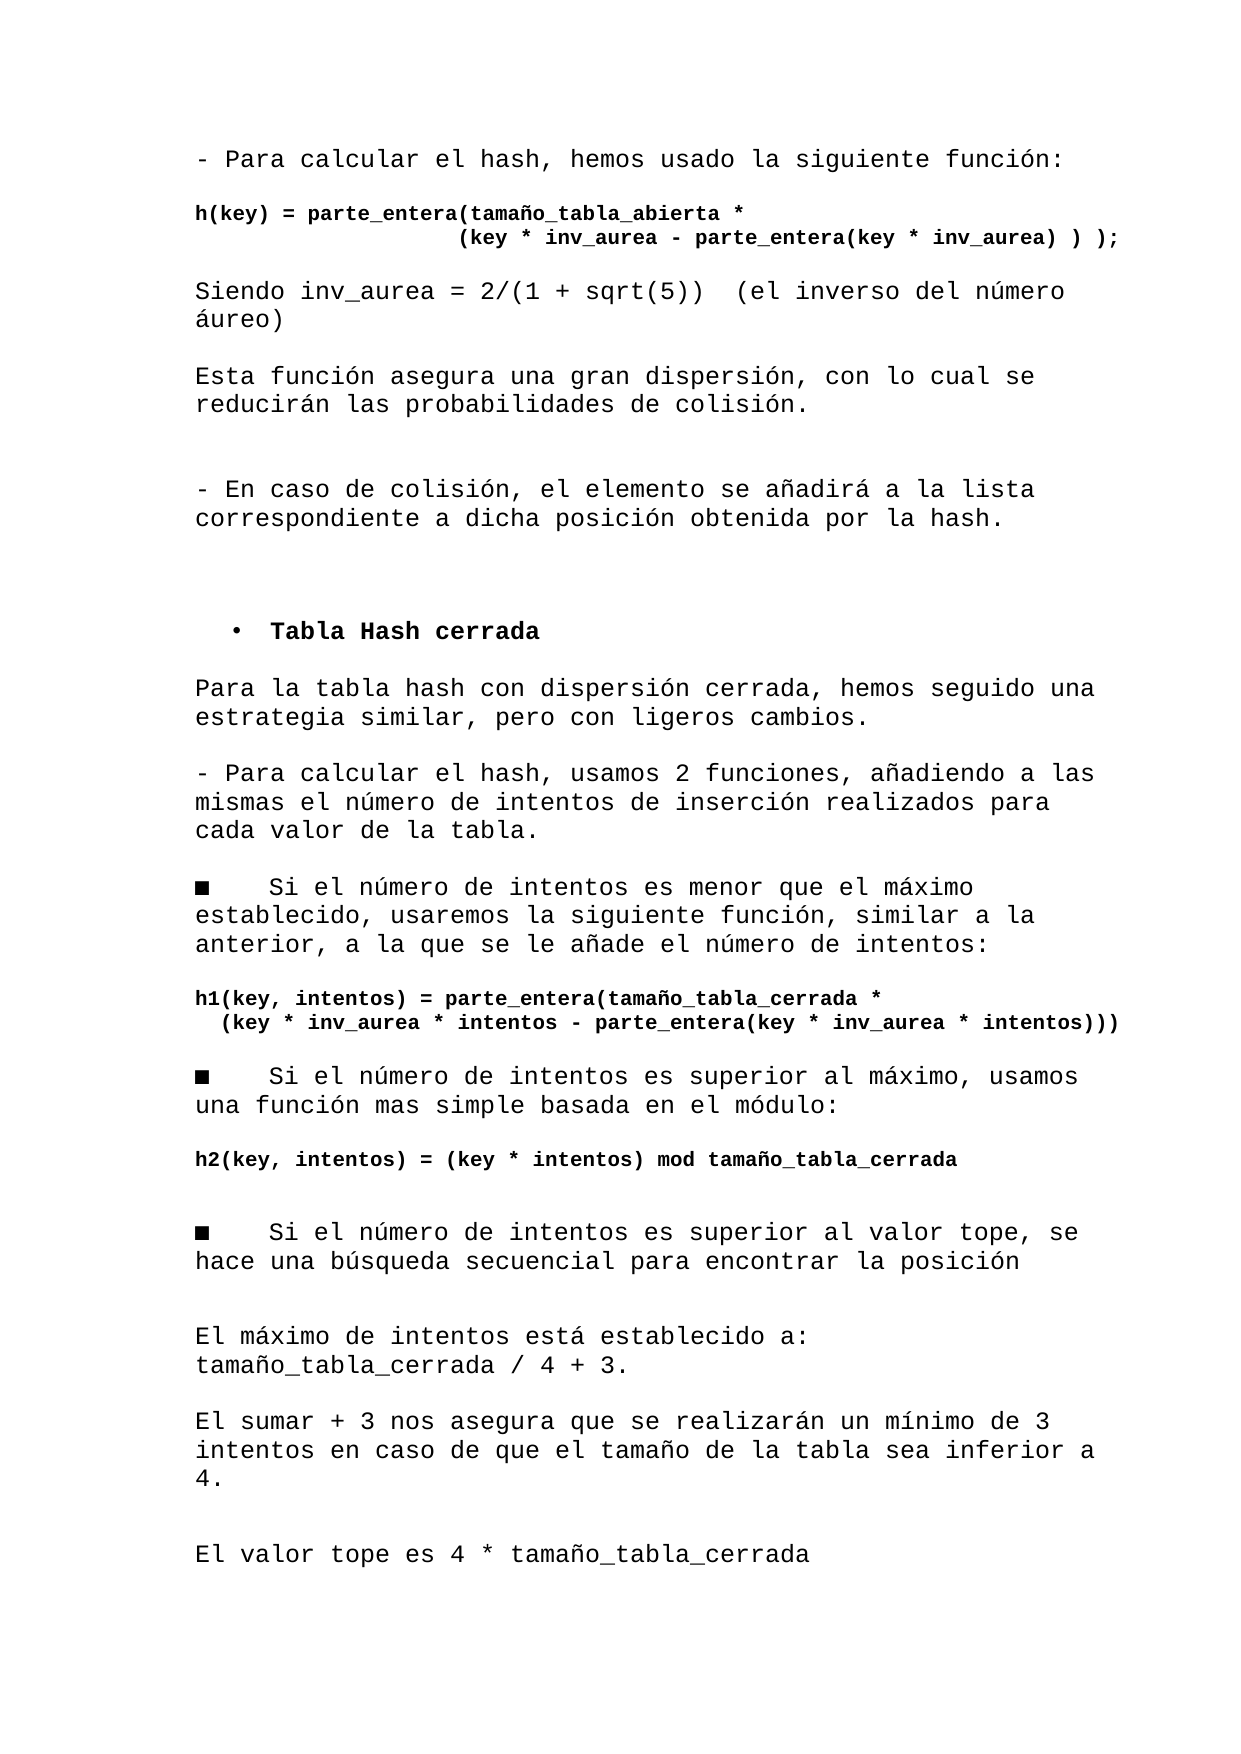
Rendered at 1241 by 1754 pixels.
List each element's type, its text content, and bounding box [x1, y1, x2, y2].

text - Para calcular el hash, hemos usado la siguiente función: h(key) = parte_entera(tamaño_tabla_abierta * [195, 146, 1123, 227]
list Si el número de intentos es superior al valor tope, se hace una búsqueda secuencial para encontrar la posición [195, 1220, 1123, 1277]
text El valor tope es 4 * tamaño_tabla_cerrada [195, 1541, 1123, 1569]
text h2(key, intentos) = (key * intentos) mod tamaño_tabla_cerrada [195, 1149, 1123, 1173]
list Tabla Hash cerrada [232, 619, 1123, 647]
text Esta función asegura una gran dispersión, con lo cual se reducirán las probabilidades de colisión. [195, 364, 1123, 420]
text El máximo de intentos está establecido a: tamaño_tabla_cerrada / 4 + 3. [195, 1324, 1123, 1381]
text El sumar + 3 nos asegura que se realizarán un mínimo de 3 intentos en caso de que el tamaño de la tabla sea inferior a 4. [195, 1409, 1123, 1494]
text h1(key, intentos) = parte_entera(tamaño_tabla_cerrada * [195, 988, 1123, 1012]
list Si el número de intentos es superior al máximo, usamos una función mas simple basada en el módulo: [195, 1064, 1123, 1121]
text (key * inv_aurea * intentos - parte_entera(key * inv_aurea * intentos))) [195, 1012, 1123, 1036]
text Siendo inv_aurea = 2/(1 + sqrt(5)) (el inverso del número áureo) [195, 279, 1123, 335]
text - En caso de colisión, el elemento se añadirá a la lista correspondiente a dicha posición obtenida por la hash. [195, 477, 1123, 534]
list Si el número de intentos es menor que el máximo establecido, usaremos la siguiente función, similar a la anterior, a la que se le añade el número de intentos: [195, 874, 1123, 959]
text (key * inv_aurea - parte_entera(key * inv_aurea) ) ); [195, 227, 1123, 250]
text Para la tabla hash con dispersión cerrada, hemos seguido una estrategia similar, pero con ligeros cambios. - Para calcular el hash, usamos 2 funciones, añadiendo a las mismas el número de intentos de inserción realizados para cada valor de la tabla. [195, 676, 1123, 846]
